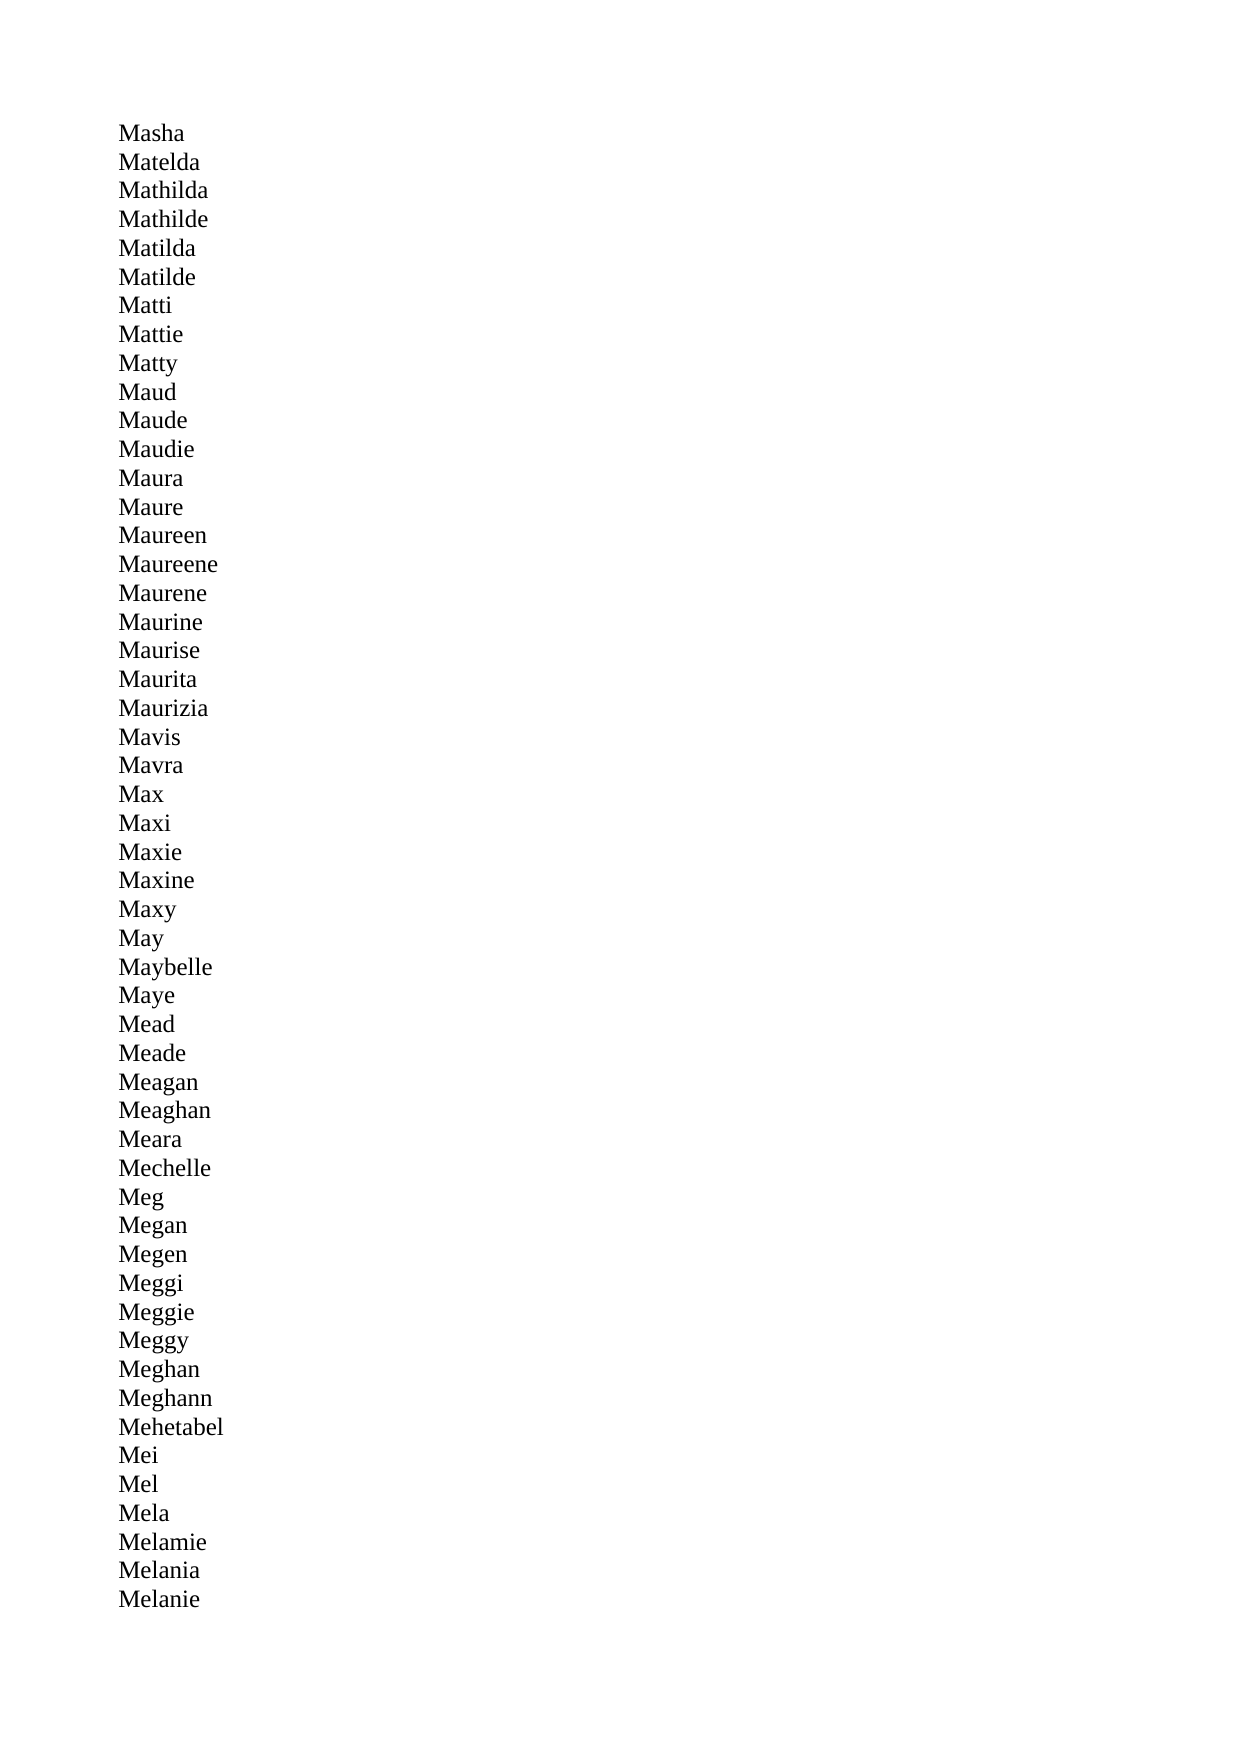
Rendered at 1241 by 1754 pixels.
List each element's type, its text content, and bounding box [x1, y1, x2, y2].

text Maureene [118, 549, 1122, 578]
text Maudie [118, 434, 1122, 463]
text Meggy [118, 1326, 1122, 1354]
text Matti [118, 291, 1122, 319]
text Mel [118, 1469, 1122, 1498]
text Matty [118, 348, 1122, 377]
text Mela [118, 1498, 1122, 1527]
text Mathilda [118, 176, 1122, 204]
text Meade [118, 1038, 1122, 1067]
text Maybelle [118, 952, 1122, 981]
text Melamie [118, 1527, 1122, 1556]
text Maxie [118, 837, 1122, 866]
text Maura [118, 463, 1122, 492]
text Meggi [118, 1268, 1122, 1297]
text Meghann [118, 1383, 1122, 1412]
text Meggie [118, 1297, 1122, 1326]
text Megan [118, 1211, 1122, 1239]
text Mavis [118, 722, 1122, 751]
text Matelda [118, 147, 1122, 176]
text Mattie [118, 319, 1122, 348]
text Mathilde [118, 204, 1122, 233]
text Maureen [118, 521, 1122, 549]
text Matilde [118, 262, 1122, 291]
text Meaghan [118, 1096, 1122, 1124]
text Meghan [118, 1354, 1122, 1383]
text Melanie [118, 1584, 1122, 1613]
text Maurita [118, 664, 1122, 693]
text Max [118, 779, 1122, 808]
text Mavra [118, 751, 1122, 779]
text Maurise [118, 636, 1122, 664]
text Maxi [118, 808, 1122, 837]
text Maurizia [118, 693, 1122, 722]
text Mechelle [118, 1153, 1122, 1182]
text Maude [118, 406, 1122, 434]
text Meara [118, 1124, 1122, 1153]
text Maxine [118, 866, 1122, 894]
text Maurine [118, 607, 1122, 636]
text Mead [118, 1009, 1122, 1038]
text Mei [118, 1441, 1122, 1469]
text May [118, 923, 1122, 952]
text Maud [118, 377, 1122, 406]
text Masha [118, 118, 1122, 147]
text Megen [118, 1239, 1122, 1268]
text Meagan [118, 1067, 1122, 1096]
text Melania [118, 1556, 1122, 1584]
text Maurene [118, 578, 1122, 607]
text Mehetabel [118, 1412, 1122, 1441]
text Meg [118, 1182, 1122, 1211]
text Maure [118, 492, 1122, 521]
text Maxy [118, 894, 1122, 923]
text Matilda [118, 233, 1122, 262]
text Maye [118, 981, 1122, 1009]
